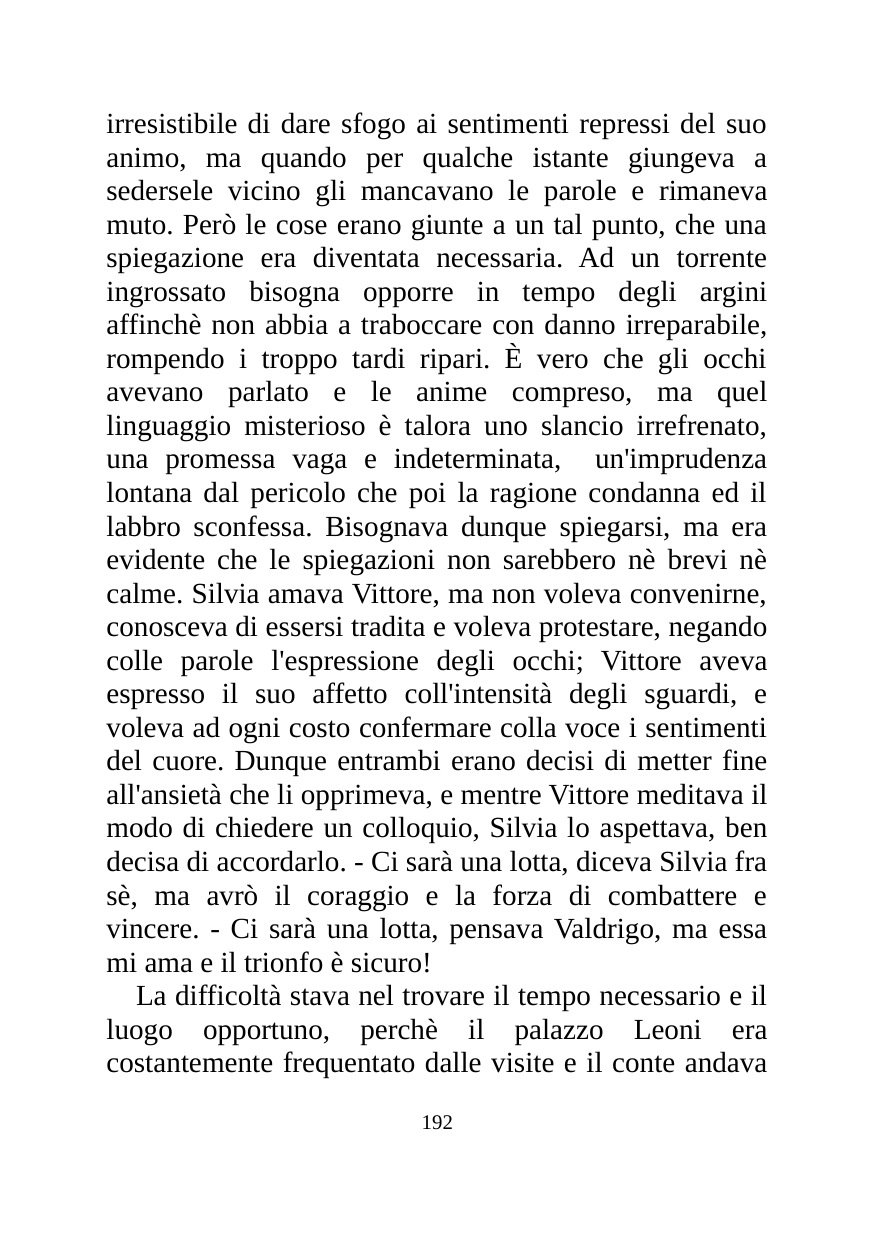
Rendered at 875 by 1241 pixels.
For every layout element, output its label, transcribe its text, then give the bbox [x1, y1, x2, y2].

text La difficoltà stava nel trovare il tempo necessario e il luogo opportuno, perchè il palazzo Leoni era costantemente frequentato dalle visite e il conte andava [106, 978, 768, 1079]
text irresistibile di dare sfogo ai sentimenti repressi del suo animo, ma quando per qualche istante giungeva a sedersele vicino gli mancavano le parole e rimaneva muto. Però le cose erano giunte a un tal punto, che una spiegazione era diventata necessaria. Ad un torrente ingrossato bisogna opporre in tempo degli argini affinchè non abbia a traboccare con danno irreparabile, rompendo i troppo tardi ripari. È vero che gli occhi avevano parlato e le anime compreso, ma quel linguaggio misterioso è talora uno slancio irrefrenato, una promessa vaga e indeterminata, un'imprudenza lontana dal pericolo che poi la ragione condanna ed il labbro sconfessa. Bisognava dunque spiegarsi, ma era evidente che le spiegazioni non sarebbero nè brevi nè calme. Silvia amava Vittore, ma non voleva convenirne, conosceva di essersi tradita e voleva protestare, negando colle parole l'espressione degli occhi; Vittore aveva espresso il suo affetto coll'intensità degli sguardi, e voleva ad ogni costo confermare colla voce i sentimenti del cuore. Dunque entrambi erano decisi di metter fine all'ansietà che li opprimeva, e mentre Vittore meditava il modo di chiedere un colloquio, Silvia lo aspettava, ben decisa di accordarlo. - Ci sarà una lotta, diceva Silvia fra sè, ma avrò il coraggio e la forza di combattere e vincere. - Ci sarà una lotta, pensava Valdrigo, ma essa mi ama e il trionfo è sicuro! [106, 106, 768, 978]
